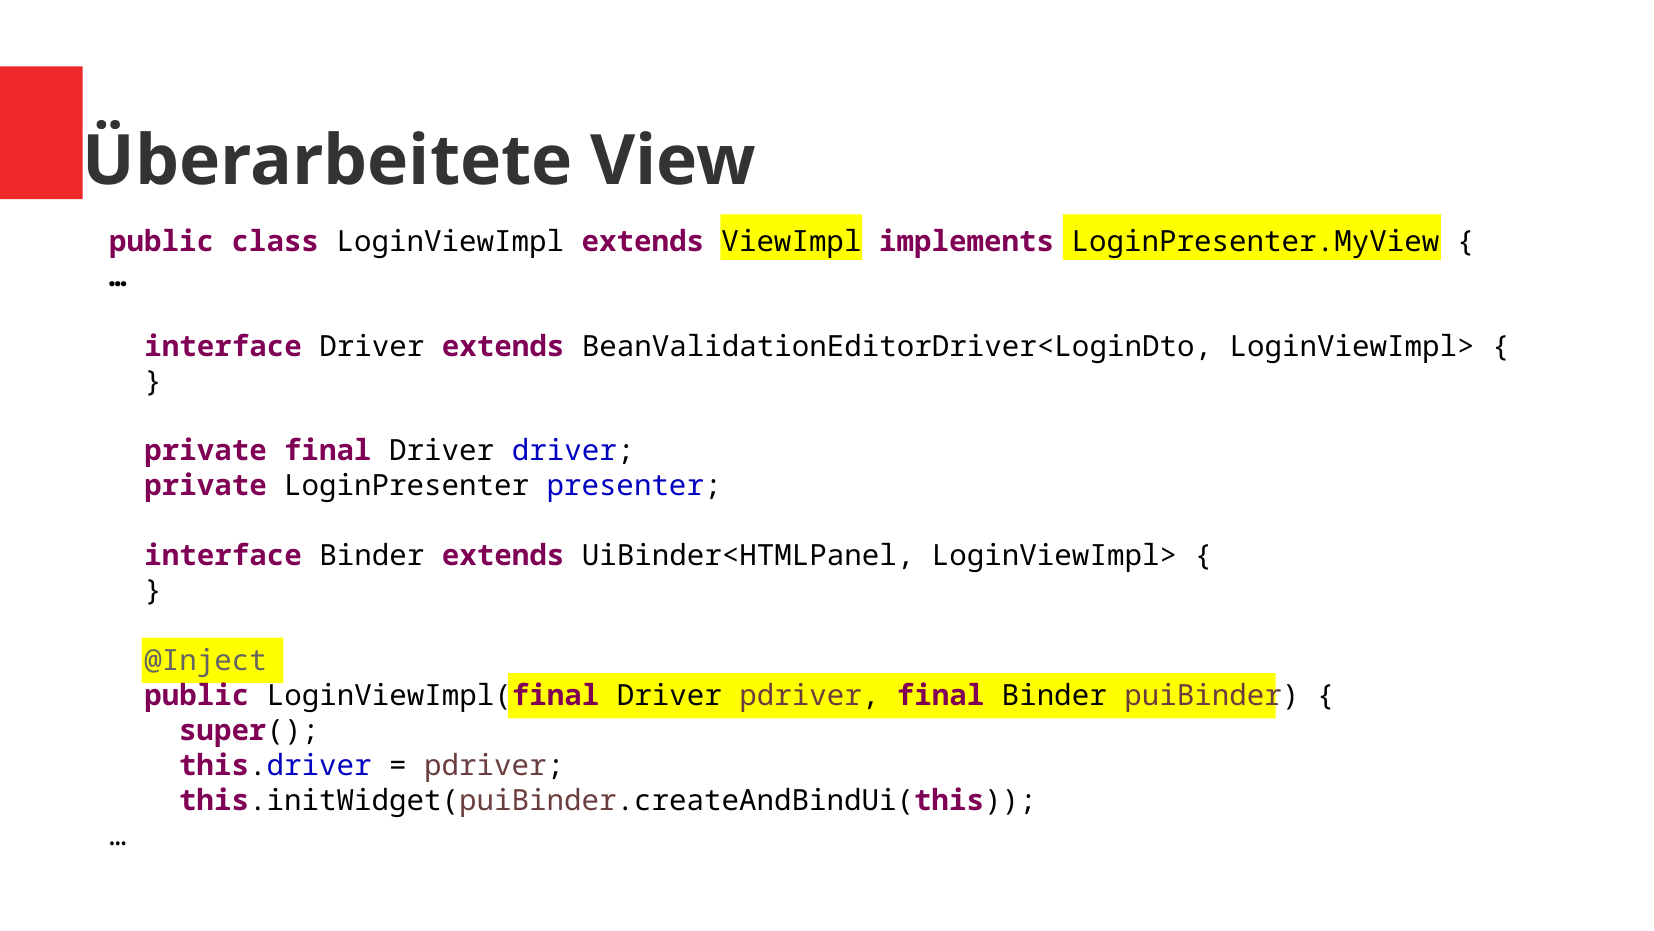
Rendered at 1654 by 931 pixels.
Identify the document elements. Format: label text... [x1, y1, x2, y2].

title Überarbeitete View [82, 33, 1571, 196]
text_box public class LoginViewImpl extends ViewImpl implements LoginPresenter.MyView { … interface Driver extends BeanValidationEditorDriver<LoginDto, LoginViewImpl> { } private final Driver driver; private LoginPresenter presenter; interface Binder extends UiBinder<HTMLPanel, LoginViewImpl> { } @Inject public LoginViewImpl(final Driver pdriver, final Binder puiBinder) { super(); this.driver = pdriver; this.initWidget(puiBinder.createAndBindUi(this)); … [94, 214, 1583, 859]
